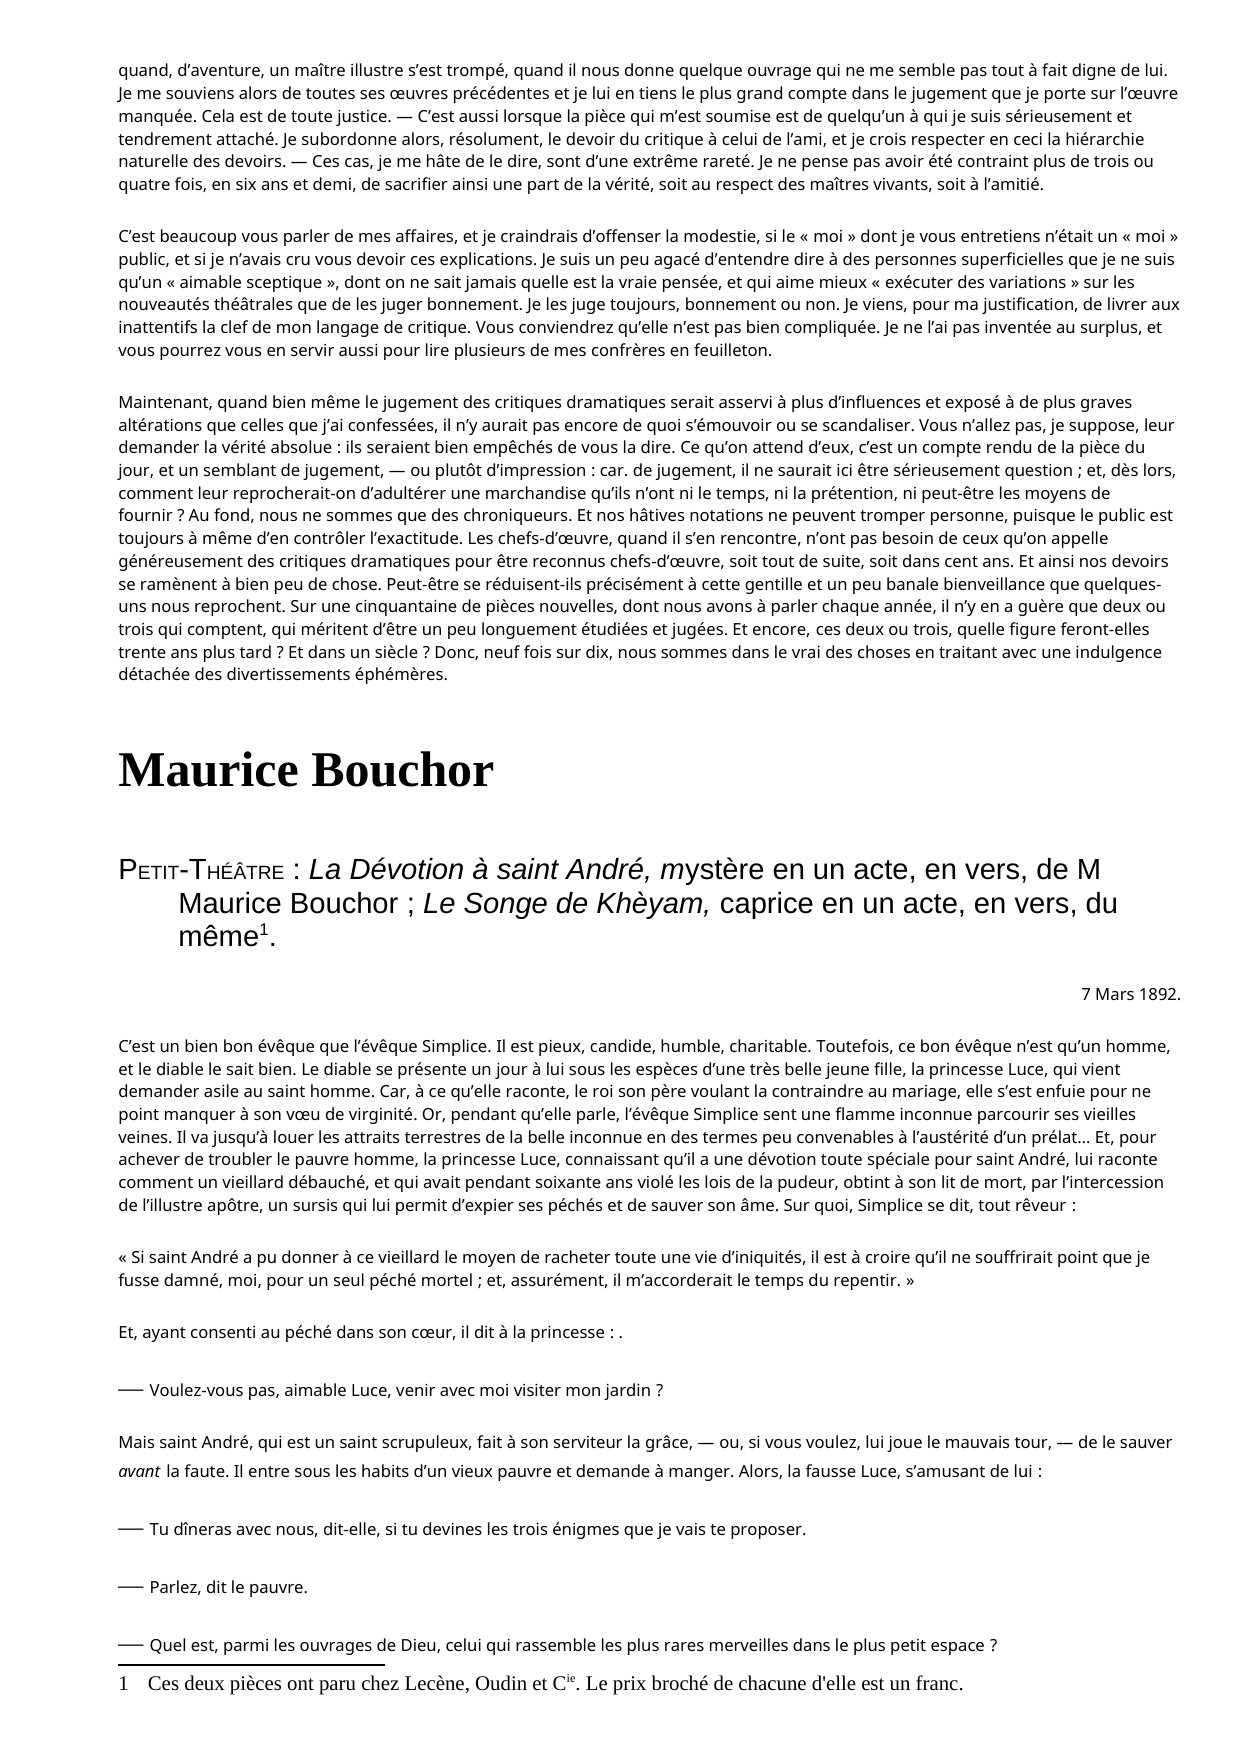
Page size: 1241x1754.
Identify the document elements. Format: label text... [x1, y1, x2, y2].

text — Parlez, dit le pauvre. [118, 1570, 1181, 1599]
subtitle MAURICE BOUCHOR [118, 740, 1181, 798]
text Mais saint André, qui est un saint scrupuleux, fait à son serviteur la grâce, — ou, si vous voulez, lui joue le mauvais tour, — de le sauver avant la faute. Il entre sous les habits d’un vieux pauvre et demande à manger. Alors, la fausse Luce, s’amusant de lui : [118, 1431, 1181, 1482]
text — Quel est, parmi les ouvrages de Dieu, celui qui rassemble les plus rares merveilles dans le plus petit espace ? [118, 1628, 1181, 1657]
subtitle Petit-Théâtre : La Dévotion à saint André, mystère en un acte, en vers, de M Maurice Bouchor ; Le Songe de Khèyam, caprice en un acte, en vers, du même. [118, 852, 1181, 953]
text — Voulez-vous pas, aimable Luce, venir avec moi visiter mon jardin ? [118, 1373, 1181, 1401]
text quand, d’aventure, un maître illustre s’est trompé, quand il nous donne quelque ouvrage qui ne me semble pas tout à fait digne de lui. Je me souviens alors de toutes ses œuvres précédentes et je lui en tiens le plus grand compte dans le jugement que je porte sur l’œuvre manquée. Cela est de toute justice. — C’est aussi lorsque la pièce qui m’est soumise est de quelqu’un à qui je suis sérieusement et tendrement attaché. Je subordonne alors, résolument, le devoir du critique à celui de l’ami, et je crois respecter en ceci la hiérarchie naturelle des devoirs. — Ces cas, je me hâte de le dire, sont d’une extrême rareté. Je ne pense pas avoir été contraint plus de trois ou quatre fois, en six ans et demi, de sacrifier ainsi une part de la vérité, soit au respect des maîtres vivants, soit à l’amitié. [118, 59, 1181, 195]
text Ces deux pièces ont paru chez Lecène, Oudin et Cie. Le prix broché de chacune d'elle est un franc. [118, 1671, 1181, 1695]
text Maintenant, quand bien même le jugement des critiques dramatiques serait asservi à plus d’influences et exposé à de plus graves altérations que celles que j’ai confessées, il n’y aurait pas encore de quoi s’émouvoir ou se scandaliser. Vous n’allez pas, je suppose, leur demander la vérité absolue : ils seraient bien empêchés de vous la dire. Ce qu’on attend d’eux, c’est un compte rendu de la pièce du jour, et un semblant de jugement, — ou plutôt d’impression : car. de jugement, il ne saurait ici être sérieusement question ; et, dès lors, comment leur reprocherait-on d’adultérer une marchandise qu’ils n’ont ni le temps, ni la prétention, ni peut-être les moyens de fournir ? Au fond, nous ne sommes que des chroniqueurs. Et nos hâtives notations ne peuvent tromper personne, puisque le public est toujours à même d’en contrôler l’exactitude. Les chefs-d’œuvre, quand il s’en rencontre, n’ont pas besoin de ceux qu’on appelle généreusement des critiques dramatiques pour être reconnus chefs-d’œuvre, soit tout de suite, soit dans cent ans. Et ainsi nos devoirs se ramènent à bien peu de chose. Peut-être se réduisent-ils précisément à cette gentille et un peu banale bienveillance que quelques-uns nous reprochent. Sur une cinquantaine de pièces nouvelles, dont nous avons à parler chaque année, il n’y en a guère que deux ou trois qui comptent, qui méritent d’être un peu longuement étudiées et jugées. Et encore, ces deux ou trois, quelle figure feront-elles trente ans plus tard ? Et dans un siècle ? Donc, neuf fois sur dix, nous sommes dans le vrai des choses en traitant avec une indulgence détachée des divertissements éphémères. [118, 391, 1181, 686]
text Et, ayant consenti au péché dans son cœur, il dit à la princesse : . [118, 1321, 1181, 1343]
text C’est un bien bon évêque que l’évêque Simplice. Il est pieux, candide, humble, charitable. Toutefois, ce bon évêque n’est qu’un homme, et le diable le sait bien. Le diable se présente un jour à lui sous les espèces d’une très belle jeune fille, la princesse Luce, qui vient demander asile au saint homme. Car, à ce qu’elle raconte, le roi son père voulant la contraindre au mariage, elle s’est enfuie pour ne point manquer à son vœu de virginité. Or, pendant qu’elle parle, l’évêque Simplice sent une flamme inconnue parcourir ses vieilles veines. Il va jusqu’à louer les attraits terrestres de la belle inconnue en des termes peu convenables à l’austérité d’un prélat… Et, pour achever de troubler le pauvre homme, la princesse Luce, connaissant qu’il a une dévotion toute spéciale pour saint André, lui raconte comment un vieillard débauché, et qui avait pendant soixante ans violé les lois de la pudeur, obtint à son lit de mort, par l’intercession de l’illustre apôtre, un sursis qui lui permit d’expier ses péchés et de sauver son âme. Sur quoi, Simplice se dit, tout rêveur : [118, 1034, 1181, 1216]
text C’est beaucoup vous parler de mes affaires, et je craindrais d’offenser la modestie, si le « moi » dont je vous entretiens n’était un « moi » public, et si je n’avais cru vous devoir ces explications. Je suis un peu agacé d’entendre dire à des personnes superficielles que je ne suis qu’un « aimable sceptique », dont on ne sait jamais quelle est la vraie pensée, et qui aime mieux « exécuter des variations » sur les nouveautés théâtrales que de les juger bonnement. Je les juge toujours, bonnement ou non. Je viens, pour ma justification, de livrer aux inattentifs la clef de mon langage de critique. Vous conviendrez qu’elle n’est pas bien compliquée. Je ne l’ai pas inventée au surplus, et vous pourrez vous en servir aussi pour lire plusieurs de mes confrères en feuilleton. [118, 225, 1181, 361]
text « Si saint André a pu donner à ce vieillard le moyen de racheter toute une vie d’iniquités, il est à croire qu’il ne souffrirait point que je fusse damné, moi, pour un seul péché mortel ; et, assurément, il m’accorderait le temps du repentir. » [118, 1246, 1181, 1291]
text 7 Mars 1892. [118, 982, 1181, 1005]
text — Tu dîneras avec nous, dit-elle, si tu devines les trois énigmes que je vais te proposer. [118, 1512, 1181, 1541]
